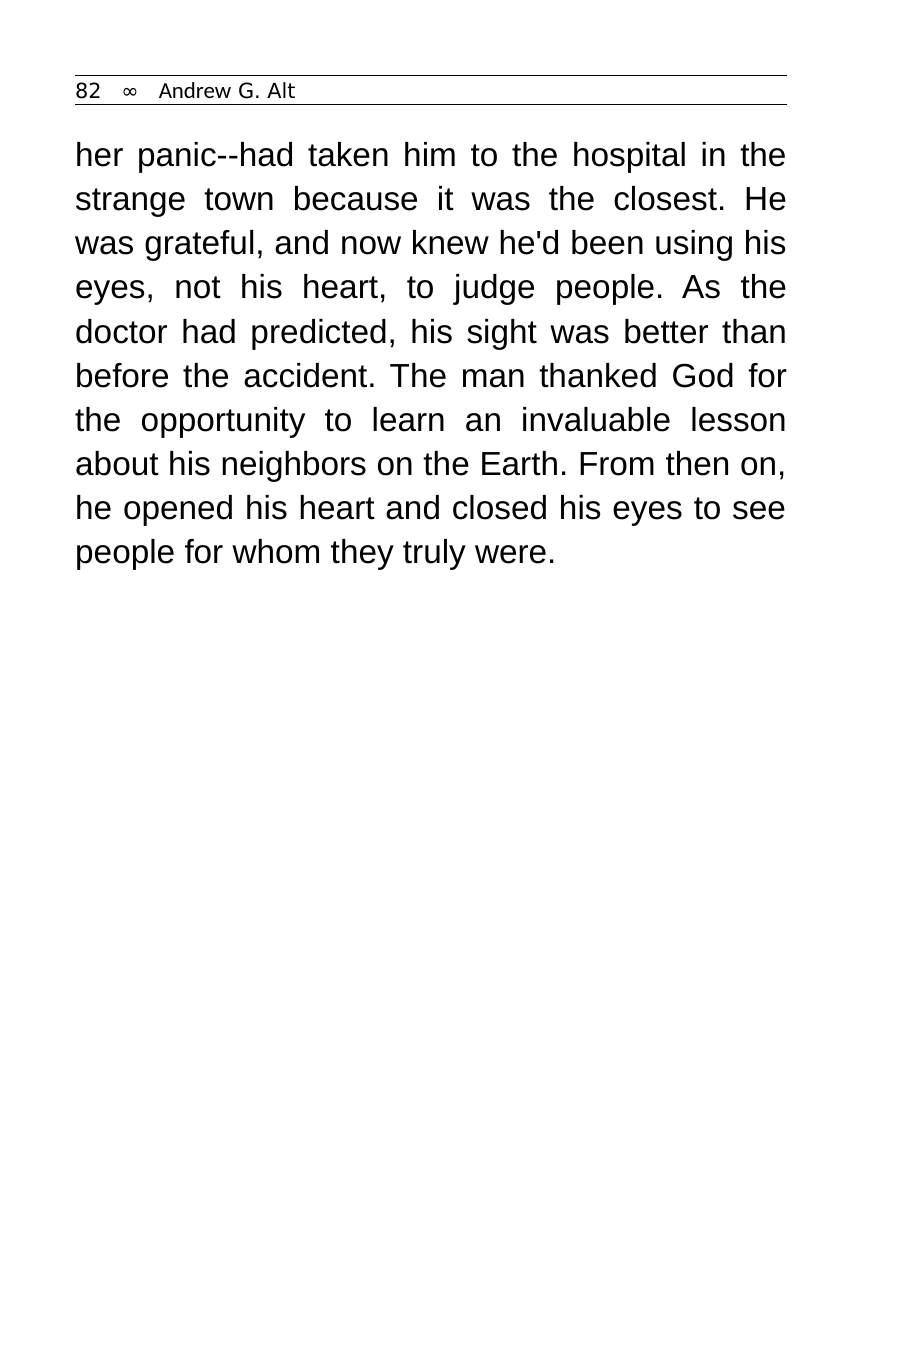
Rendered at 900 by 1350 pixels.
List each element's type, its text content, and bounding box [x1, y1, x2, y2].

text her panic--had taken him to the hospital in the strange town because it was the closest. He was grateful, and now knew he'd been using his eyes, not his heart, to judge people. As the doctor had predicted, his sight was better than before the accident. The man thanked God for the opportunity to learn an invaluable lesson about his neighbors on the Earth. From then on, he opened his heart and closed his eyes to see people for whom they truly were. [75, 135, 787, 571]
